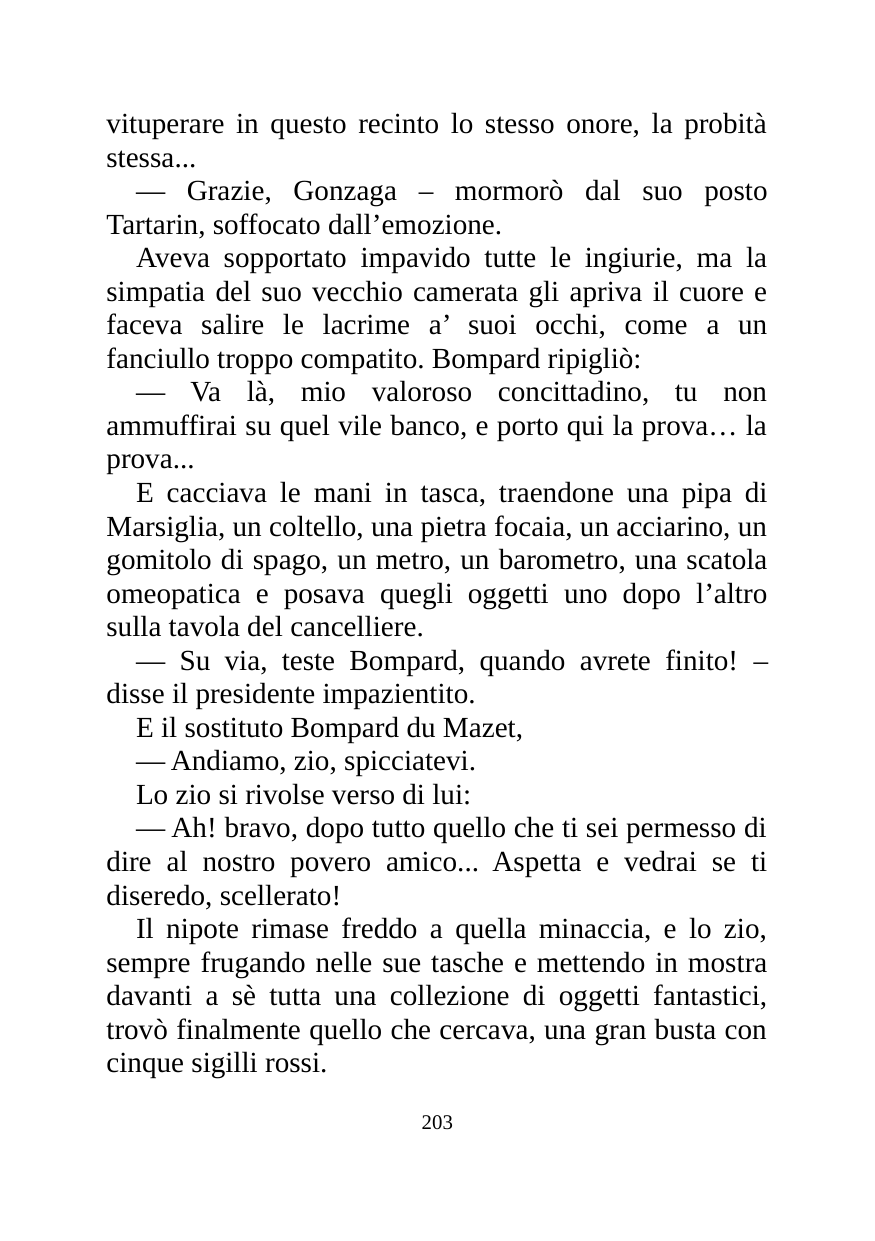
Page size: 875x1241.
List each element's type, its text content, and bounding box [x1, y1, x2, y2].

text — Va là, mio valoroso concittadino, tu non ammuffirai su quel vile banco, e porto qui la prova… la prova... [106, 374, 768, 475]
text — Ah! bravo, dopo tutto quello che ti sei permesso di dire al nostro povero amico... Aspetta e vedrai se ti diseredo, scellerato! [106, 811, 768, 911]
text — Grazie, Gonzaga – mormorò dal suo posto Tartarin, soffocato dall’emozione. [106, 173, 768, 240]
text Lo zio si rivolse verso di lui: [106, 777, 768, 811]
text Il nipote rimase freddo a quella minaccia, e lo zio, sempre frugando nelle sue tasche e mettendo in mostra davanti a sè tutta una collezione di oggetti fantastici, trovò finalmente quello che cercava, una gran busta con cinque sigilli rossi. [106, 911, 768, 1079]
text vituperare in questo recinto lo stesso onore, la probità stessa... [106, 106, 768, 173]
text — Andiamo, zio, spicciatevi. [106, 743, 768, 777]
text — Su via, teste Bompard, quando avrete finito! – disse il presidente impazientito. [106, 643, 768, 710]
text E il sostituto Bompard du Mazet, [106, 710, 768, 743]
text E cacciava le mani in tasca, traendone una pipa di Marsiglia, un coltello, una pietra focaia, un acciarino, un gomitolo di spago, un metro, un barometro, una scatola omeopatica e posava quegli oggetti uno dopo l’altro sulla tavola del cancelliere. [106, 475, 768, 643]
text Aveva sopportato impavido tutte le ingiurie, ma la simpatia del suo vecchio camerata gli apriva il cuore e faceva salire le lacrime a’ suoi occhi, come a un fanciullo troppo compatito. Bompard ripigliò: [106, 240, 768, 374]
